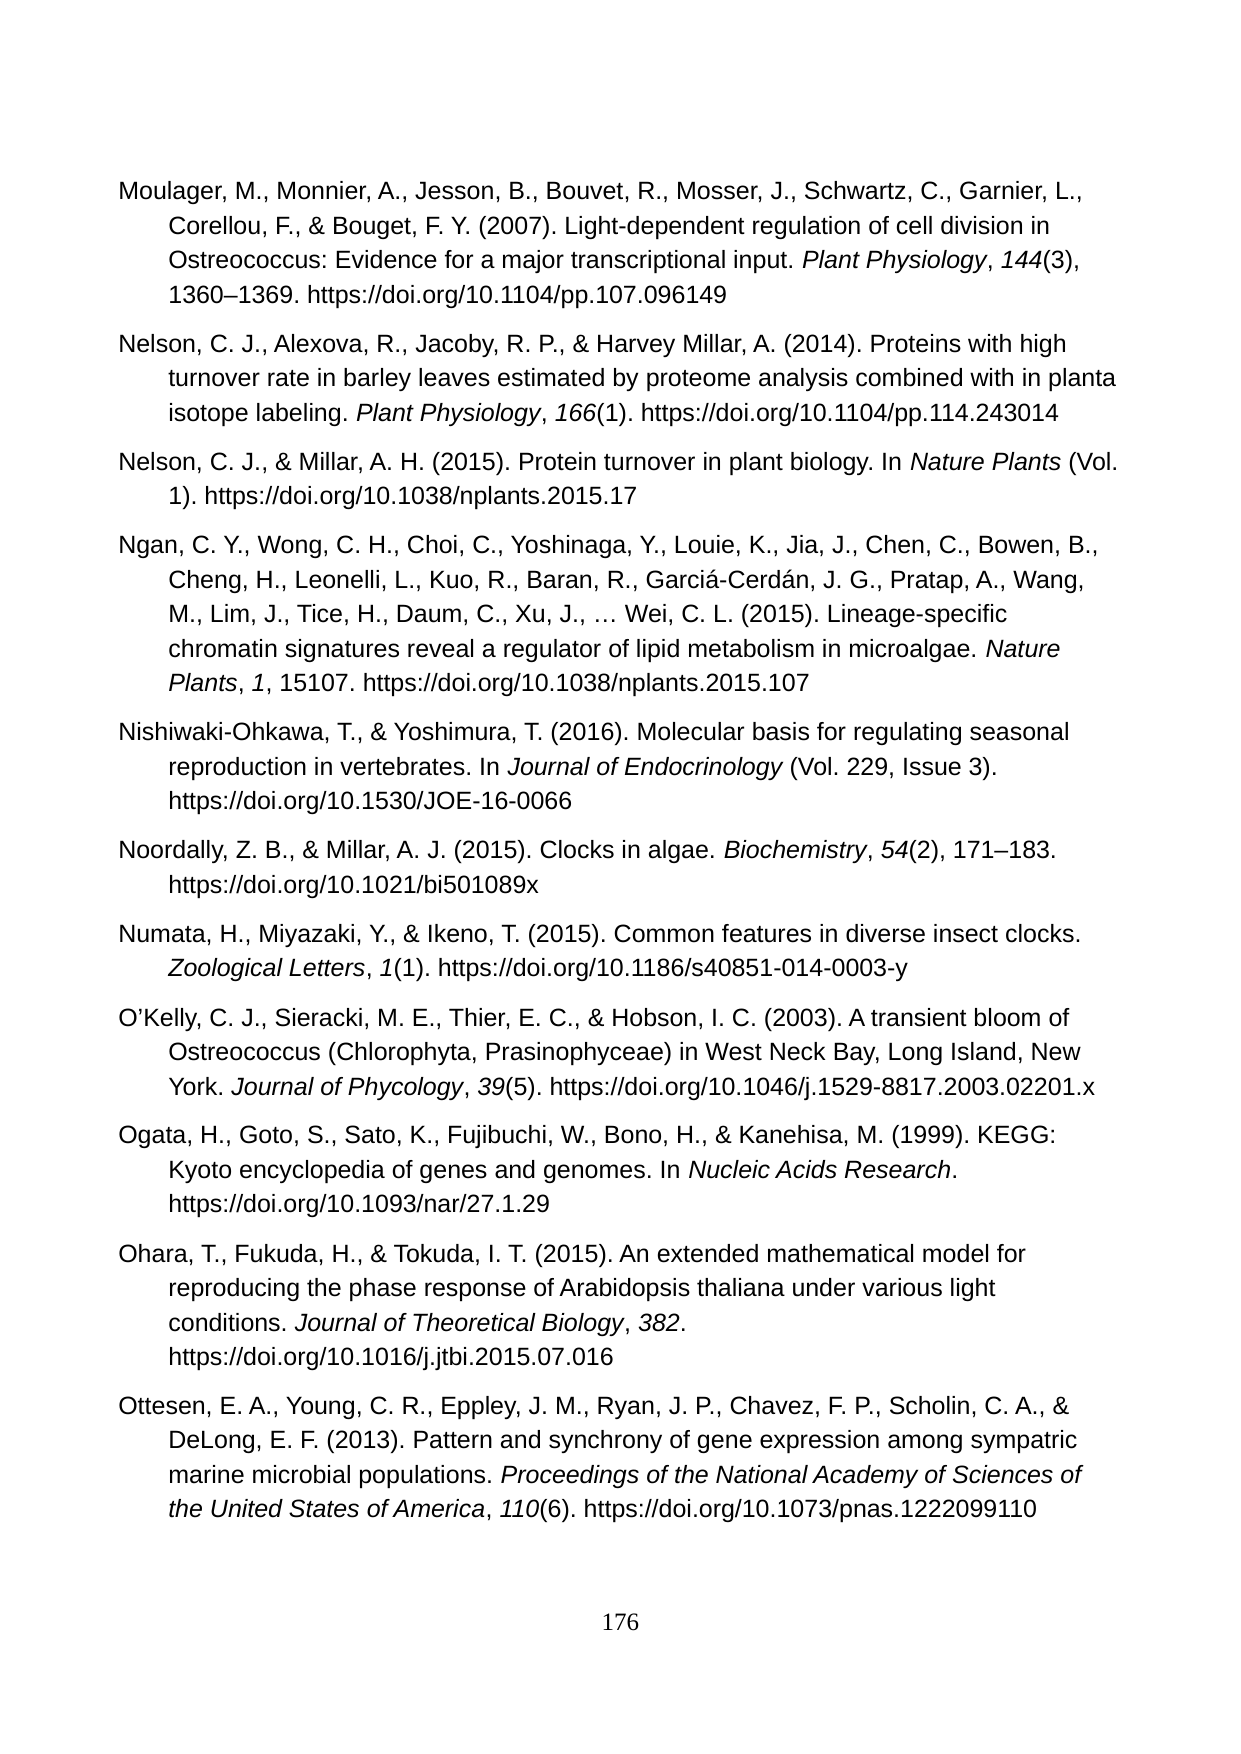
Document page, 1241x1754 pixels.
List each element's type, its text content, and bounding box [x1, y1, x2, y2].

text Ohara, T., Fukuda, H., & Tokuda, I. T. (2015). An extended mathematical model for reproducing the phase response of Arabidopsis thaliana under various light conditions. Journal of Theoretical Biology, 382. https://doi.org/10.1016/j.jtbi.2015.07.016 [118, 1238, 1122, 1371]
text Noordally, Z. B., & Millar, A. J. (2015). Clocks in algae. Biochemistry, 54(2), 171–183. https://doi.org/10.1021/bi501089x [118, 835, 1122, 899]
text Ngan, C. Y., Wong, C. H., Choi, C., Yoshinaga, Y., Louie, K., Jia, J., Chen, C., Bowen, B., Cheng, H., Leonelli, L., Kuo, R., Baran, R., Garciá-Cerdán, J. G., Pratap, A., Wang, M., Lim, J., Tice, H., Daum, C., Xu, J., … Wei, C. L. (2015). Lineage-specific chromatin signatures reveal a regulator of lipid metabolism in microalgae. Nature Plants, 1, 15107. https://doi.org/10.1038/nplants.2015.107 [118, 530, 1122, 697]
text Nelson, C. J., Alexova, R., Jacoby, R. P., & Harvey Millar, A. (2014). Proteins with high turnover rate in barley leaves estimated by proteome analysis combined with in planta isotope labeling. Plant Physiology, 166(1). https://doi.org/10.1104/pp.114.243014 [118, 329, 1122, 427]
text Numata, H., Miyazaki, Y., & Ikeno, T. (2015). Common features in diverse insect clocks. Zoological Letters, 1(1). https://doi.org/10.1186/s40851-014-0003-y [118, 919, 1122, 982]
text Ottesen, E. A., Young, C. R., Eppley, J. M., Ryan, J. P., Chavez, F. P., Scholin, C. A., & DeLong, E. F. (2013). Pattern and synchrony of gene expression among sympatric marine microbial populations. Proceedings of the National Academy of Sciences of the United States of America, 110(6). https://doi.org/10.1073/pnas.1222099110 [118, 1391, 1122, 1523]
text O’Kelly, C. J., Sieracki, M. E., Thier, E. C., & Hobson, I. C. (2003). A transient bloom of Ostreococcus (Chlorophyta, Prasinophyceae) in West Neck Bay, Long Island, New York. Journal of Phycology, 39(5). https://doi.org/10.1046/j.1529-8817.2003.02201.x [118, 1002, 1122, 1100]
text Nishiwaki-Ohkawa, T., & Yoshimura, T. (2016). Molecular basis for regulating seasonal reproduction in vertebrates. In Journal of Endocrinology (Vol. 229, Issue 3). https://doi.org/10.1530/JOE-16-0066 [118, 717, 1122, 815]
text Nelson, C. J., & Millar, A. H. (2015). Protein turnover in plant biology. In Nature Plants (Vol. 1). https://doi.org/10.1038/nplants.2015.17 [118, 447, 1122, 510]
text Moulager, M., Monnier, A., Jesson, B., Bouvet, R., Mosser, J., Schwartz, C., Garnier, L., Corellou, F., & Bouget, F. Y. (2007). Light-dependent regulation of cell division in Ostreococcus: Evidence for a major transcriptional input. Plant Physiology, 144(3), 1360–1369. https://doi.org/10.1104/pp.107.096149 [118, 176, 1122, 308]
text Ogata, H., Goto, S., Sato, K., Fujibuchi, W., Bono, H., & Kanehisa, M. (1999). KEGG: Kyoto encyclopedia of genes and genomes. In Nucleic Acids Research. https://doi.org/10.1093/nar/27.1.29 [118, 1121, 1122, 1218]
